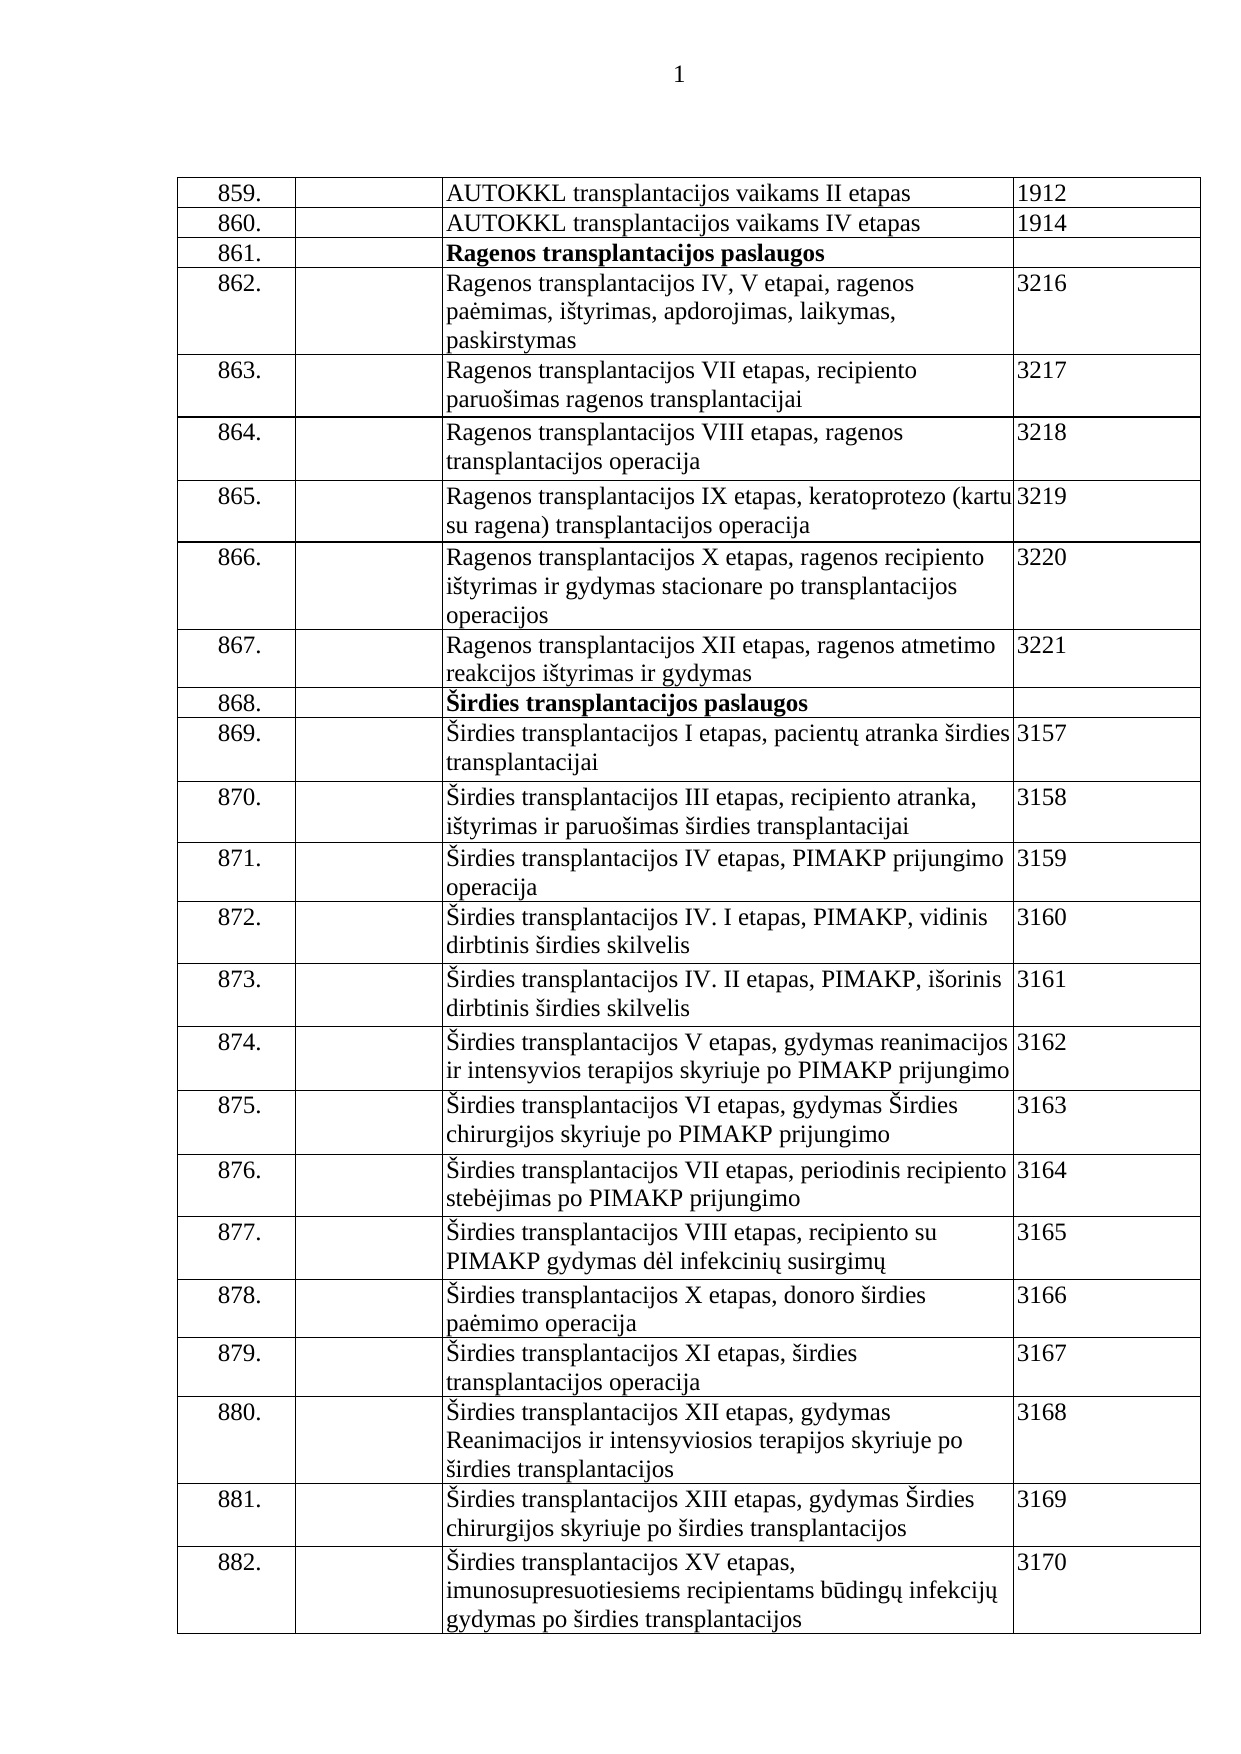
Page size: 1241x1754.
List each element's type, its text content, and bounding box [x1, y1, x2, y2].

table_cell Širdies transplantacijos XV etapas, imunosupresuotiesiems recipientams būdingų infekcijų gydymas po širdies transplantacijos [443, 1547, 1013, 1633]
table_cell 3167 [1014, 1338, 1200, 1396]
table_cell [296, 1091, 442, 1154]
table_cell 3160 [1014, 902, 1200, 963]
table_cell 882. [178, 1547, 295, 1633]
table_cell [296, 1484, 442, 1546]
table_cell 3164 [1014, 1155, 1200, 1216]
table_cell 881. [178, 1484, 295, 1546]
table_cell 3220 [1014, 543, 1200, 629]
table_cell Širdies transplantacijos III etapas, recipiento atranka, ištyrimas ir paruošimas širdies transplantacijai [443, 782, 1013, 842]
table_cell 879. [178, 1338, 295, 1396]
table_cell [296, 1027, 442, 1089]
table_cell [296, 782, 442, 842]
table_cell Širdies transplantacijos V etapas, gydymas reanimacijos ir intensyvios terapijos skyriuje po PIMAKP prijungimo [443, 1027, 1013, 1089]
table_cell 876. [178, 1155, 295, 1216]
table_cell Širdies transplantacijos XII etapas, gydymas Reanimacijos ir intensyviosios terapijos skyriuje po širdies transplantacijos [443, 1397, 1013, 1483]
table_cell Ragenos transplantacijos XII etapas, ragenos atmetimo reakcijos ištyrimas ir gydymas [443, 630, 1013, 687]
table_cell [296, 178, 442, 207]
table_cell [296, 843, 442, 901]
table_cell 3218 [1014, 418, 1200, 480]
table_cell AUTOKKL transplantacijos vaikams IV etapas [443, 208, 1013, 237]
table_cell 1912 [1014, 178, 1200, 207]
table_cell [296, 418, 442, 480]
table_cell Širdies transplantacijos IV. II etapas, PIMAKP, išorinis dirbtinis širdies skilvelis [443, 964, 1013, 1026]
table_cell 868. [178, 688, 295, 717]
table_cell [296, 268, 442, 354]
table_cell 3170 [1014, 1547, 1200, 1633]
table_cell 867. [178, 630, 295, 687]
table_cell 880. [178, 1397, 295, 1483]
table_cell 873. [178, 964, 295, 1026]
table_cell 859. [178, 178, 295, 207]
table_cell [296, 1397, 442, 1483]
table_cell [296, 355, 442, 416]
table_cell 3161 [1014, 964, 1200, 1026]
table_cell 875. [178, 1091, 295, 1154]
table_cell [296, 1338, 442, 1396]
table_cell 3163 [1014, 1091, 1200, 1154]
table_cell [296, 630, 442, 687]
table_cell [296, 688, 442, 717]
table_cell 864. [178, 418, 295, 480]
table_cell 3168 [1014, 1397, 1200, 1483]
table_cell [296, 1547, 442, 1633]
table_cell 860. [178, 208, 295, 237]
table_cell Ragenos transplantacijos VII etapas, recipiento paruošimas ragenos transplantacijai [443, 355, 1013, 416]
table_cell 3162 [1014, 1027, 1200, 1089]
table_cell 861. [178, 238, 295, 267]
table_cell 862. [178, 268, 295, 354]
table_cell 3158 [1014, 782, 1200, 842]
table_cell [296, 1280, 442, 1337]
table_cell 865. [178, 481, 295, 541]
table_cell [296, 718, 442, 781]
table_cell 878. [178, 1280, 295, 1337]
table_cell [1014, 238, 1200, 267]
table_cell 3157 [1014, 718, 1200, 781]
table_cell [296, 902, 442, 963]
table_cell Širdies transplantacijos IV etapas, PIMAKP prijungimo operacija [443, 843, 1013, 901]
table_cell Širdies transplantacijos X etapas, donoro širdies paėmimo operacija [443, 1280, 1013, 1337]
table_cell 874. [178, 1027, 295, 1089]
table_cell 3216 [1014, 268, 1200, 354]
table_cell Širdies transplantacijos XIII etapas, gydymas Širdies chirurgijos skyriuje po širdies transplantacijos [443, 1484, 1013, 1546]
table_cell 869. [178, 718, 295, 781]
table_cell 3217 [1014, 355, 1200, 416]
table_cell Širdies transplantacijos VIII etapas, recipiento su PIMAKP gydymas dėl infekcinių susirgimų [443, 1217, 1013, 1279]
table_cell Ragenos transplantacijos paslaugos [443, 238, 1013, 267]
table_cell [1014, 688, 1200, 717]
table_cell 871. [178, 843, 295, 901]
table_cell 3159 [1014, 843, 1200, 901]
table_cell 866. [178, 543, 295, 629]
table_cell 3219 [1014, 481, 1200, 541]
table_cell AUTOKKL transplantacijos vaikams II etapas [443, 178, 1013, 207]
table_cell Ragenos transplantacijos IV, V etapai, ragenos paėmimas, ištyrimas, apdorojimas, laikymas, paskirstymas [443, 268, 1013, 354]
table_cell Širdies transplantacijos XI etapas, širdies transplantacijos operacija [443, 1338, 1013, 1396]
table_cell 872. [178, 902, 295, 963]
table_cell Ragenos transplantacijos IX etapas, keratoprotezo (kartu su ragena) transplantacijos operacija [443, 481, 1013, 541]
table_cell [296, 543, 442, 629]
table_cell 877. [178, 1217, 295, 1279]
table_cell Ragenos transplantacijos VIII etapas, ragenos transplantacijos operacija [443, 418, 1013, 480]
table_cell Širdies transplantacijos IV. I etapas, PIMAKP, vidinis dirbtinis širdies skilvelis [443, 902, 1013, 963]
table_cell 3169 [1014, 1484, 1200, 1546]
table_cell 3166 [1014, 1280, 1200, 1337]
table_cell 3221 [1014, 630, 1200, 687]
table_cell [296, 1217, 442, 1279]
table_cell Širdies transplantacijos I etapas, pacientų atranka širdies transplantacijai [443, 718, 1013, 781]
table_cell 1914 [1014, 208, 1200, 237]
table_cell Širdies transplantacijos VI etapas, gydymas Širdies chirurgijos skyriuje po PIMAKP prijungimo [443, 1091, 1013, 1154]
table_cell Ragenos transplantacijos X etapas, ragenos recipiento ištyrimas ir gydymas stacionare po transplantacijos operacijos [443, 543, 1013, 629]
table_cell 3165 [1014, 1217, 1200, 1279]
table_cell [296, 481, 442, 541]
table_cell Širdies transplantacijos paslaugos [443, 688, 1013, 717]
table_cell [296, 208, 442, 237]
table_cell [296, 1155, 442, 1216]
table_cell 863. [178, 355, 295, 416]
table_cell 870. [178, 782, 295, 842]
table_cell [296, 238, 442, 267]
table_cell [296, 964, 442, 1026]
table_cell Širdies transplantacijos VII etapas, periodinis recipiento stebėjimas po PIMAKP prijungimo [443, 1155, 1013, 1216]
